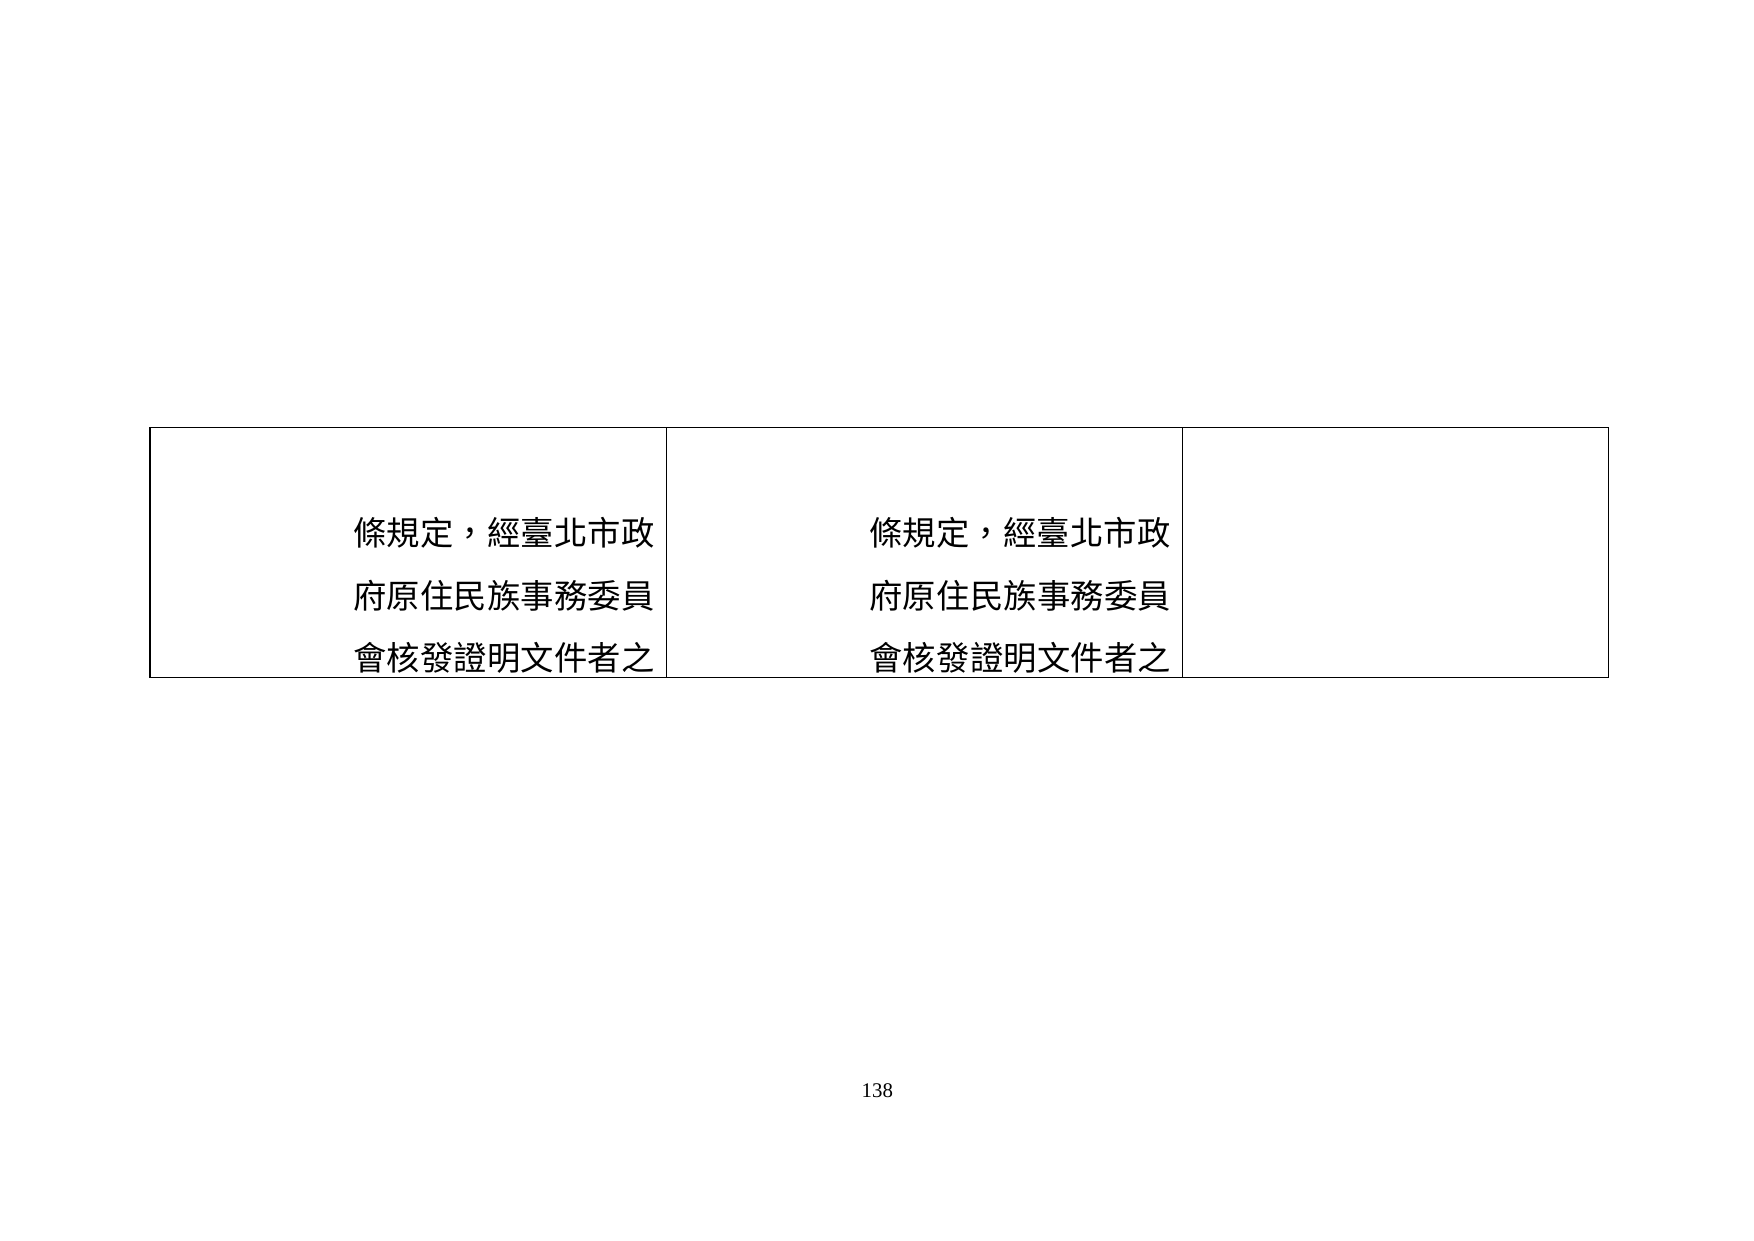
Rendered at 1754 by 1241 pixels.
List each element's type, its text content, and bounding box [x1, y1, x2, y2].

table_cell 條規定，經臺北市政府原住民族事務委員會核發證明文件者之 [151, 428, 666, 677]
table_cell 條規定，經臺北市政府原住民族事務委員會核發證明文件者之 [667, 428, 1182, 677]
table_cell [1183, 428, 1608, 677]
